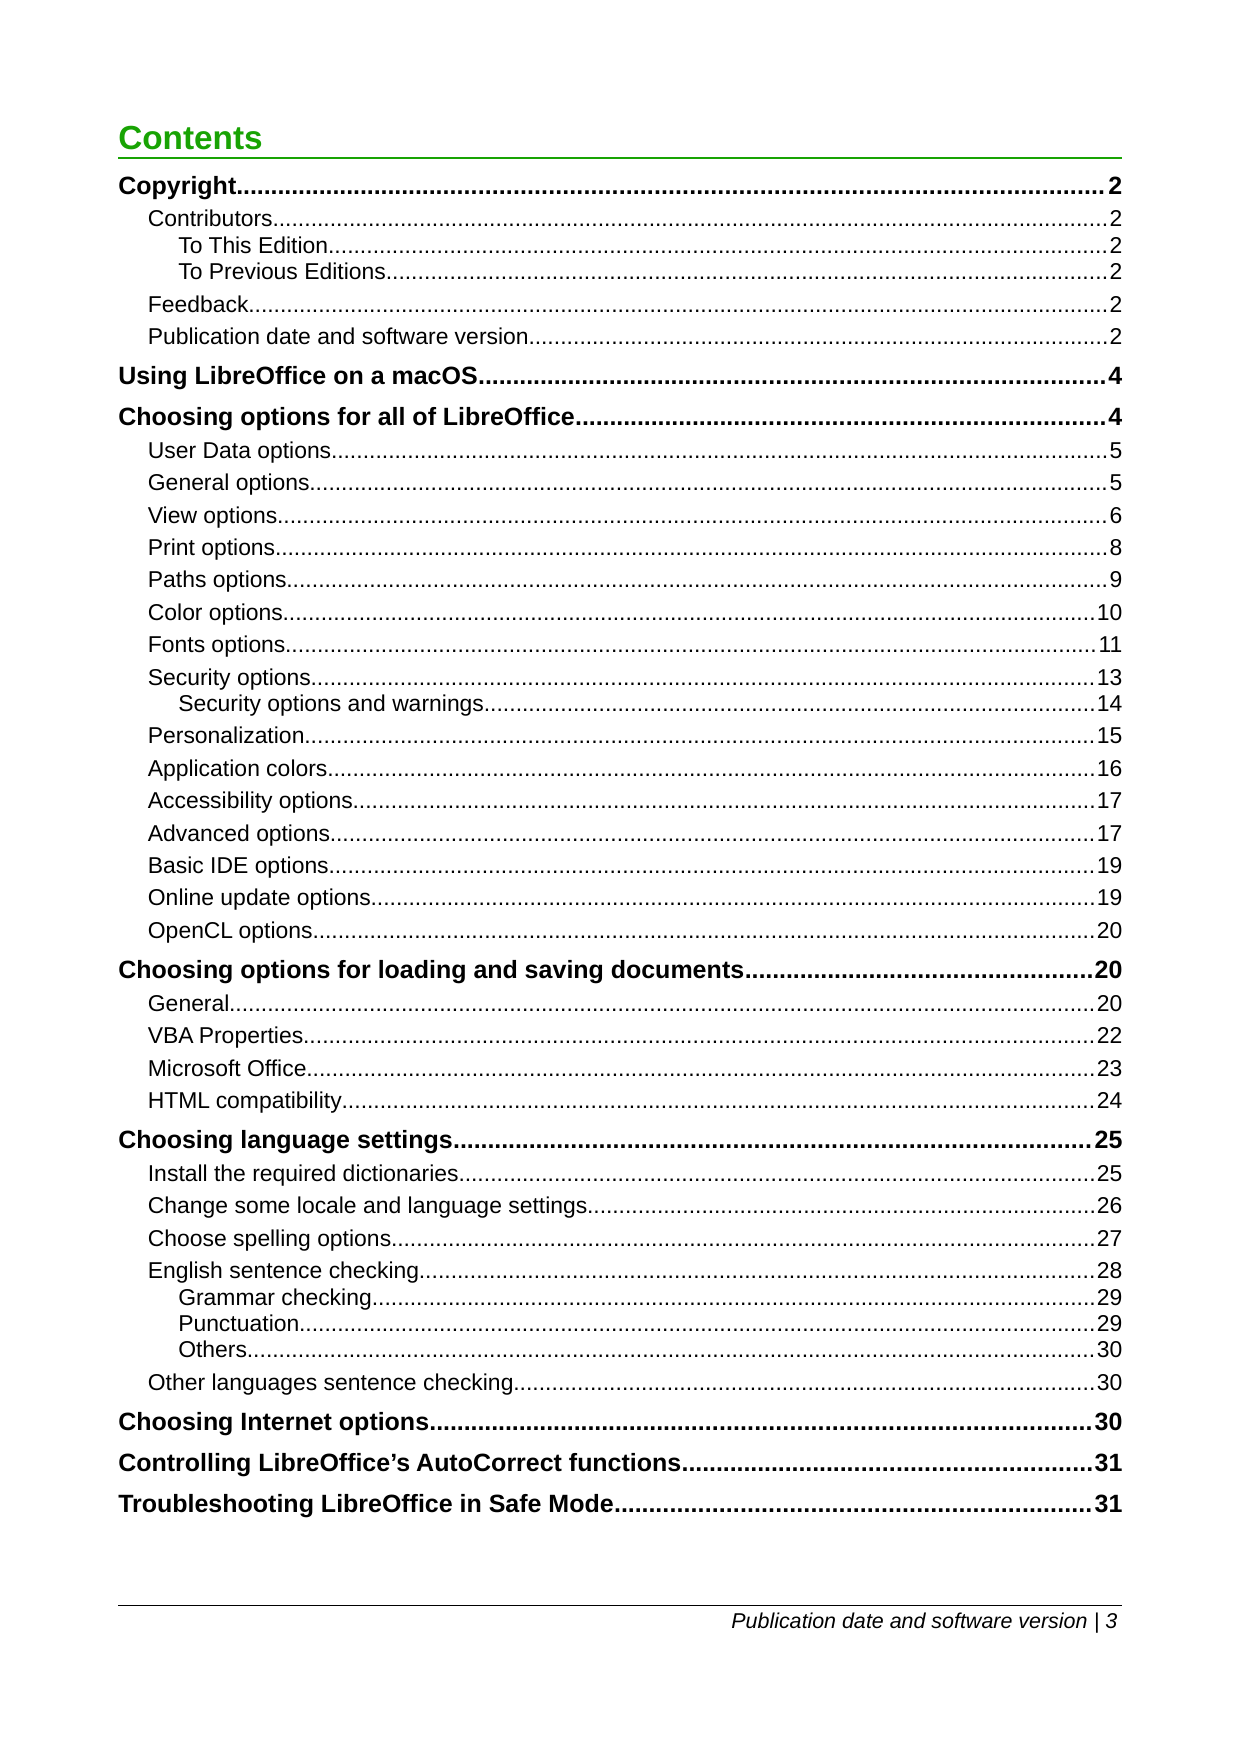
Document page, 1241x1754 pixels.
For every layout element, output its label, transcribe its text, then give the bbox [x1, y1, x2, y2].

text Choosing options for all of LibreOffice 4 [118, 402, 1122, 431]
text Application colors 16 [148, 755, 1122, 781]
text Security options 13 [148, 663, 1122, 690]
text Change some locale and language settings 26 [148, 1192, 1122, 1219]
text Controlling LibreOffice’s AutoCorrect functions 31 [118, 1448, 1122, 1477]
text Fonts options 11 [148, 631, 1122, 657]
text Accessibility options 17 [148, 787, 1122, 813]
text Basic IDE options 19 [148, 852, 1122, 878]
text Install the required dictionaries 25 [148, 1160, 1122, 1186]
text Advanced options 17 [148, 819, 1122, 846]
text To This Edition 2 [178, 232, 1122, 258]
text Choose spelling options 27 [148, 1225, 1122, 1251]
text OpenCL options 20 [148, 917, 1122, 943]
text View options 6 [148, 502, 1122, 528]
text Choosing language settings 25 [118, 1125, 1122, 1154]
text Punctuation 29 [178, 1310, 1122, 1336]
text Troubleshooting LibreOffice in Safe Mode 31 [118, 1488, 1122, 1517]
text Choosing Internet options 30 [118, 1407, 1122, 1436]
text Microsoft Office 23 [148, 1054, 1122, 1081]
text Other languages sentence checking 30 [148, 1369, 1122, 1395]
text To Previous Editions 2 [178, 258, 1122, 284]
text Online update options 19 [148, 884, 1122, 911]
text Feedback 2 [148, 291, 1122, 317]
text Paths options 9 [148, 566, 1122, 593]
text General 20 [148, 990, 1122, 1016]
text HTML compatibility 24 [148, 1087, 1122, 1113]
text Print options 8 [148, 534, 1122, 560]
text Personalization 15 [148, 722, 1122, 749]
text Others 30 [178, 1336, 1122, 1363]
text VBA Properties 22 [148, 1022, 1122, 1048]
text Grammar checking 29 [178, 1284, 1122, 1310]
text Publication date and software version 2 [148, 323, 1122, 349]
text Color options 10 [148, 599, 1122, 625]
text User Data options 5 [148, 437, 1122, 463]
subtitle Contents [118, 118, 1122, 157]
text Choosing options for loading and saving documents 20 [118, 955, 1122, 984]
text Using LibreOffice on a macOS 4 [118, 361, 1122, 390]
text General options 5 [148, 469, 1122, 496]
text English sentence checking 28 [148, 1257, 1122, 1284]
text Security options and warnings 14 [178, 690, 1122, 716]
text Copyright 2 [118, 171, 1122, 199]
text Contributors 2 [148, 205, 1122, 232]
